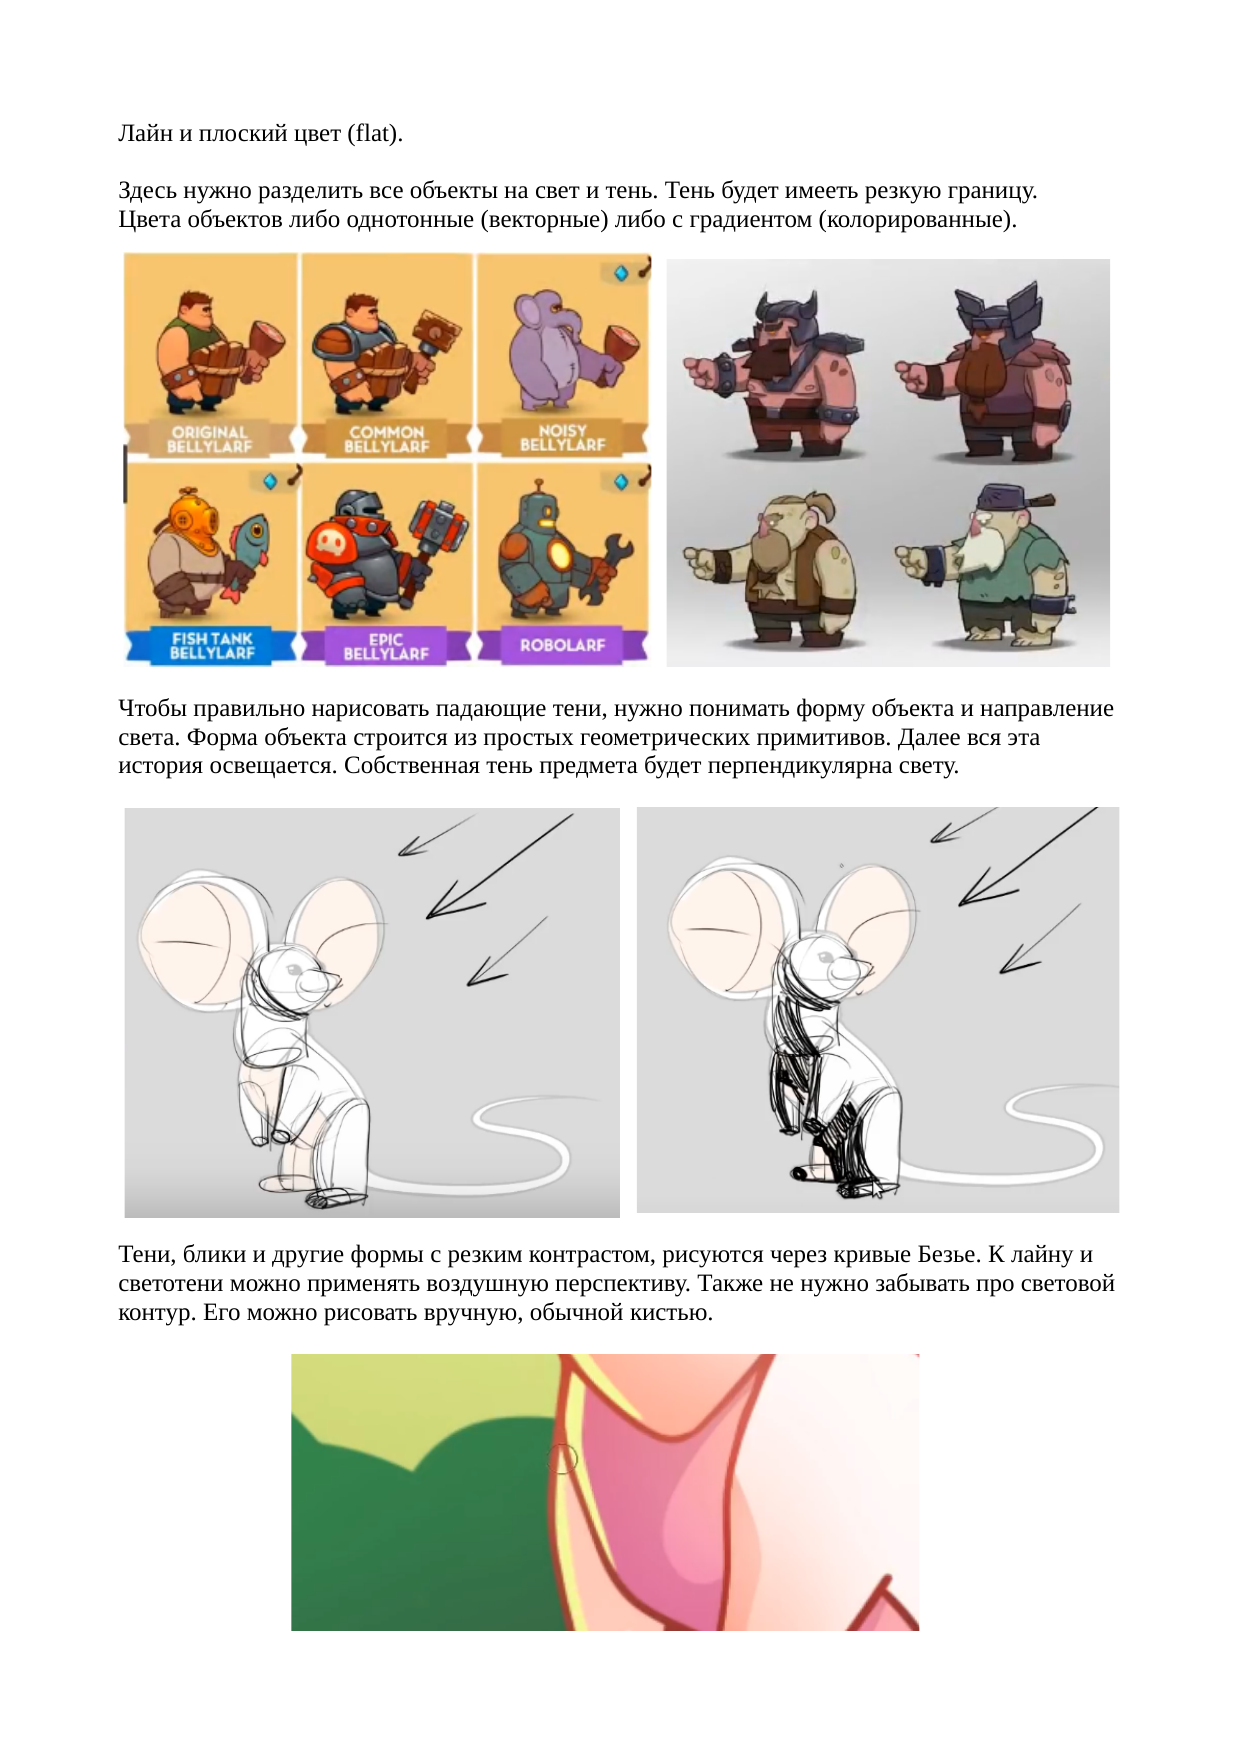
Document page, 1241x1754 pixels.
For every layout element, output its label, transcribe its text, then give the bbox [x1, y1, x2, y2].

text Здесь нужно разделить все объекты на свет и тень. Тень будет имееть резкую границу. [118, 176, 1122, 204]
text Лайн и плоский цвет (flat). [118, 118, 1122, 147]
text Цвета объектов либо однотонные (векторные) либо с градиентом (колорированные). [118, 204, 1122, 233]
picture [123, 252, 652, 667]
text Тени, блики и другие формы с резким контрастом, рисуются через кривые Безье. К лайну и светотени можно применять воздушную перспективу. Также не нужно забывать про световой контур. Его можно рисовать вручную, обычной кистью. [118, 1239, 1122, 1326]
picture [124, 808, 620, 1218]
text Чтобы правильно нарисовать падающие тени, нужно понимать форму объекта и направление света. Форма объекта строится из простых геометрических примитивов. Далее вся эта история освещается. Собственная тень предмета будет перпендикулярна свету. [118, 693, 1122, 779]
picture [636, 807, 1120, 1213]
picture [666, 259, 1110, 667]
picture [291, 1354, 920, 1631]
